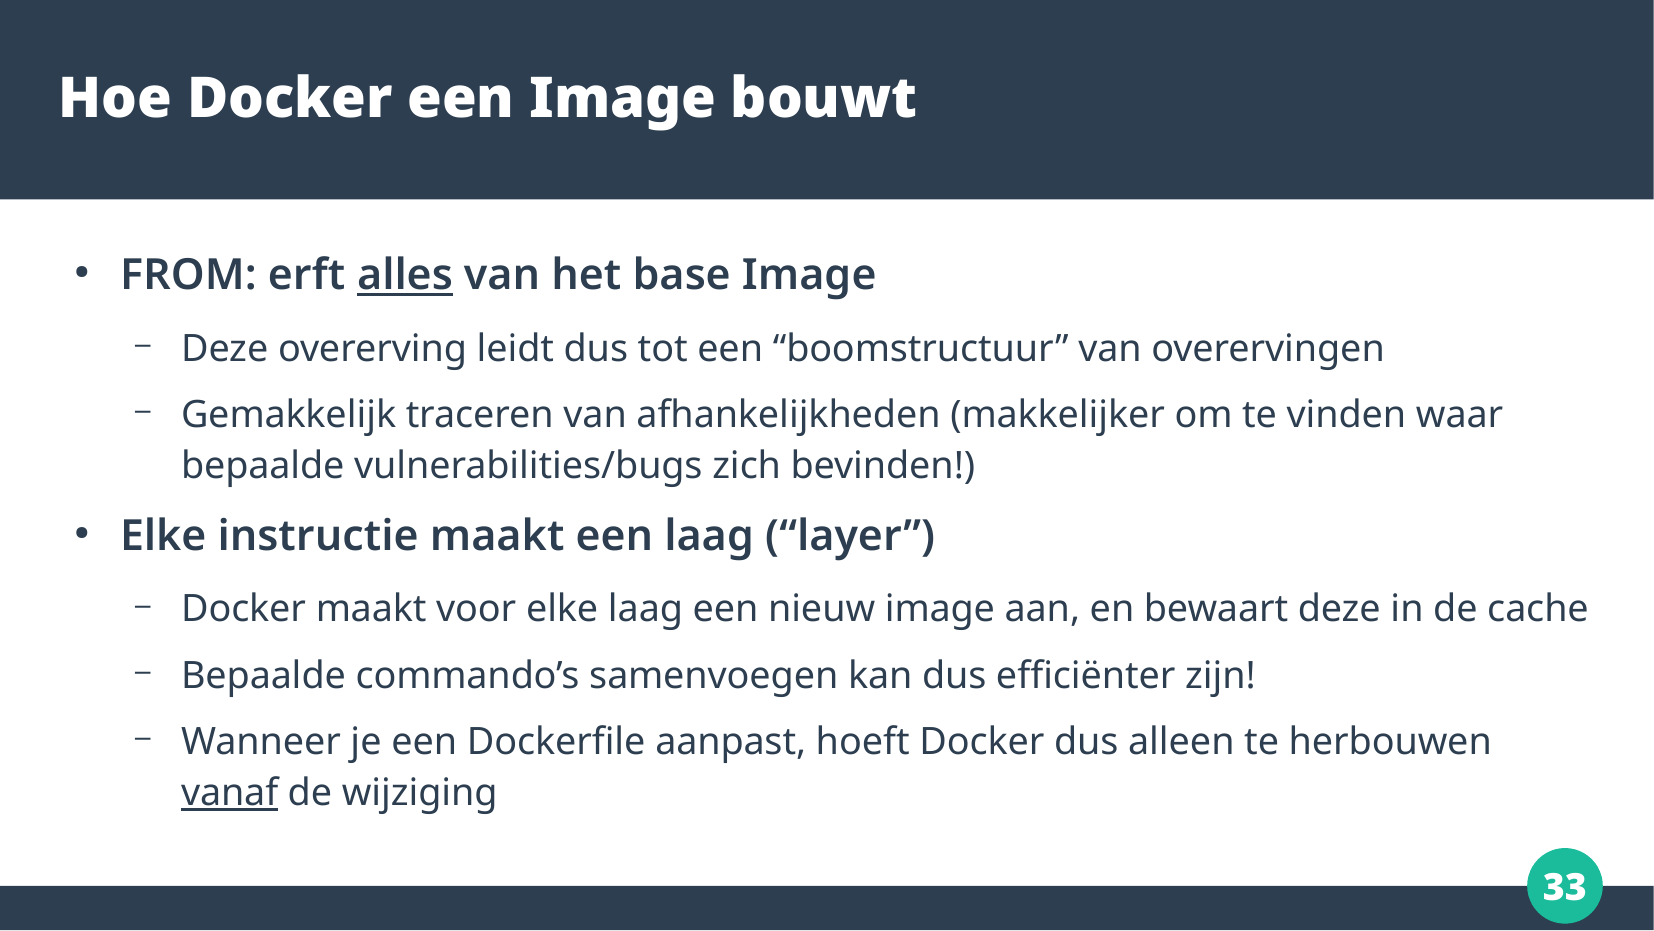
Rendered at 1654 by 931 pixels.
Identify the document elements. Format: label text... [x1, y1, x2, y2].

title Hoe Docker een Image bouwt [59, 37, 1595, 156]
list FROM: erft alles van het base Image Deze overerving leidt dus tot een “boomstructuur” van overervingen Gemakkelijk traceren van afhankelijkheden (makkelijker om te vinden waar bepaalde vulnerabilities/bugs zich bevinden!) Elke instructie maakt een laag (“layer”) Docker maakt voor elke laag een nieuw image aan, en bewaart deze in de cache Bepaalde commando’s samenvoegen kan dus efficiënter zijn! Wanneer je een Dockerfile aanpast, hoeft Docker dus alleen te herbouwen vanaf de wijziging [59, 243, 1595, 864]
